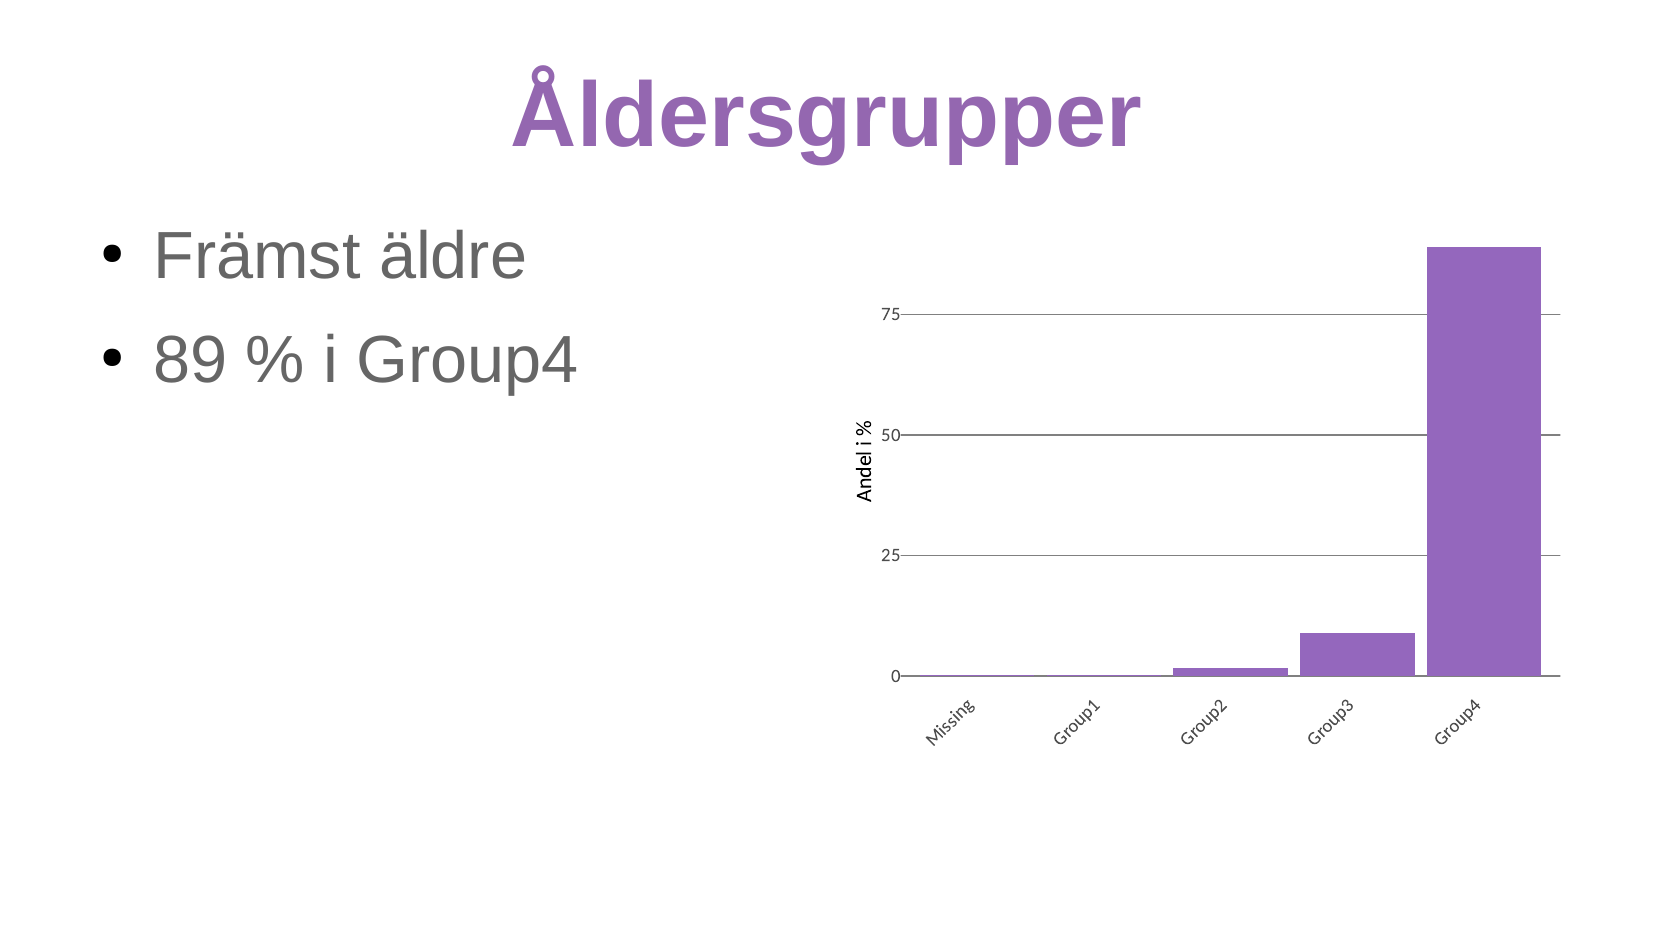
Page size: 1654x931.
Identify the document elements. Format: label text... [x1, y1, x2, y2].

title Åldersgrupper [82, 37, 1571, 193]
picture [848, 217, 1568, 758]
list Främst äldre 89 % i Group4 [82, 217, 809, 397]
